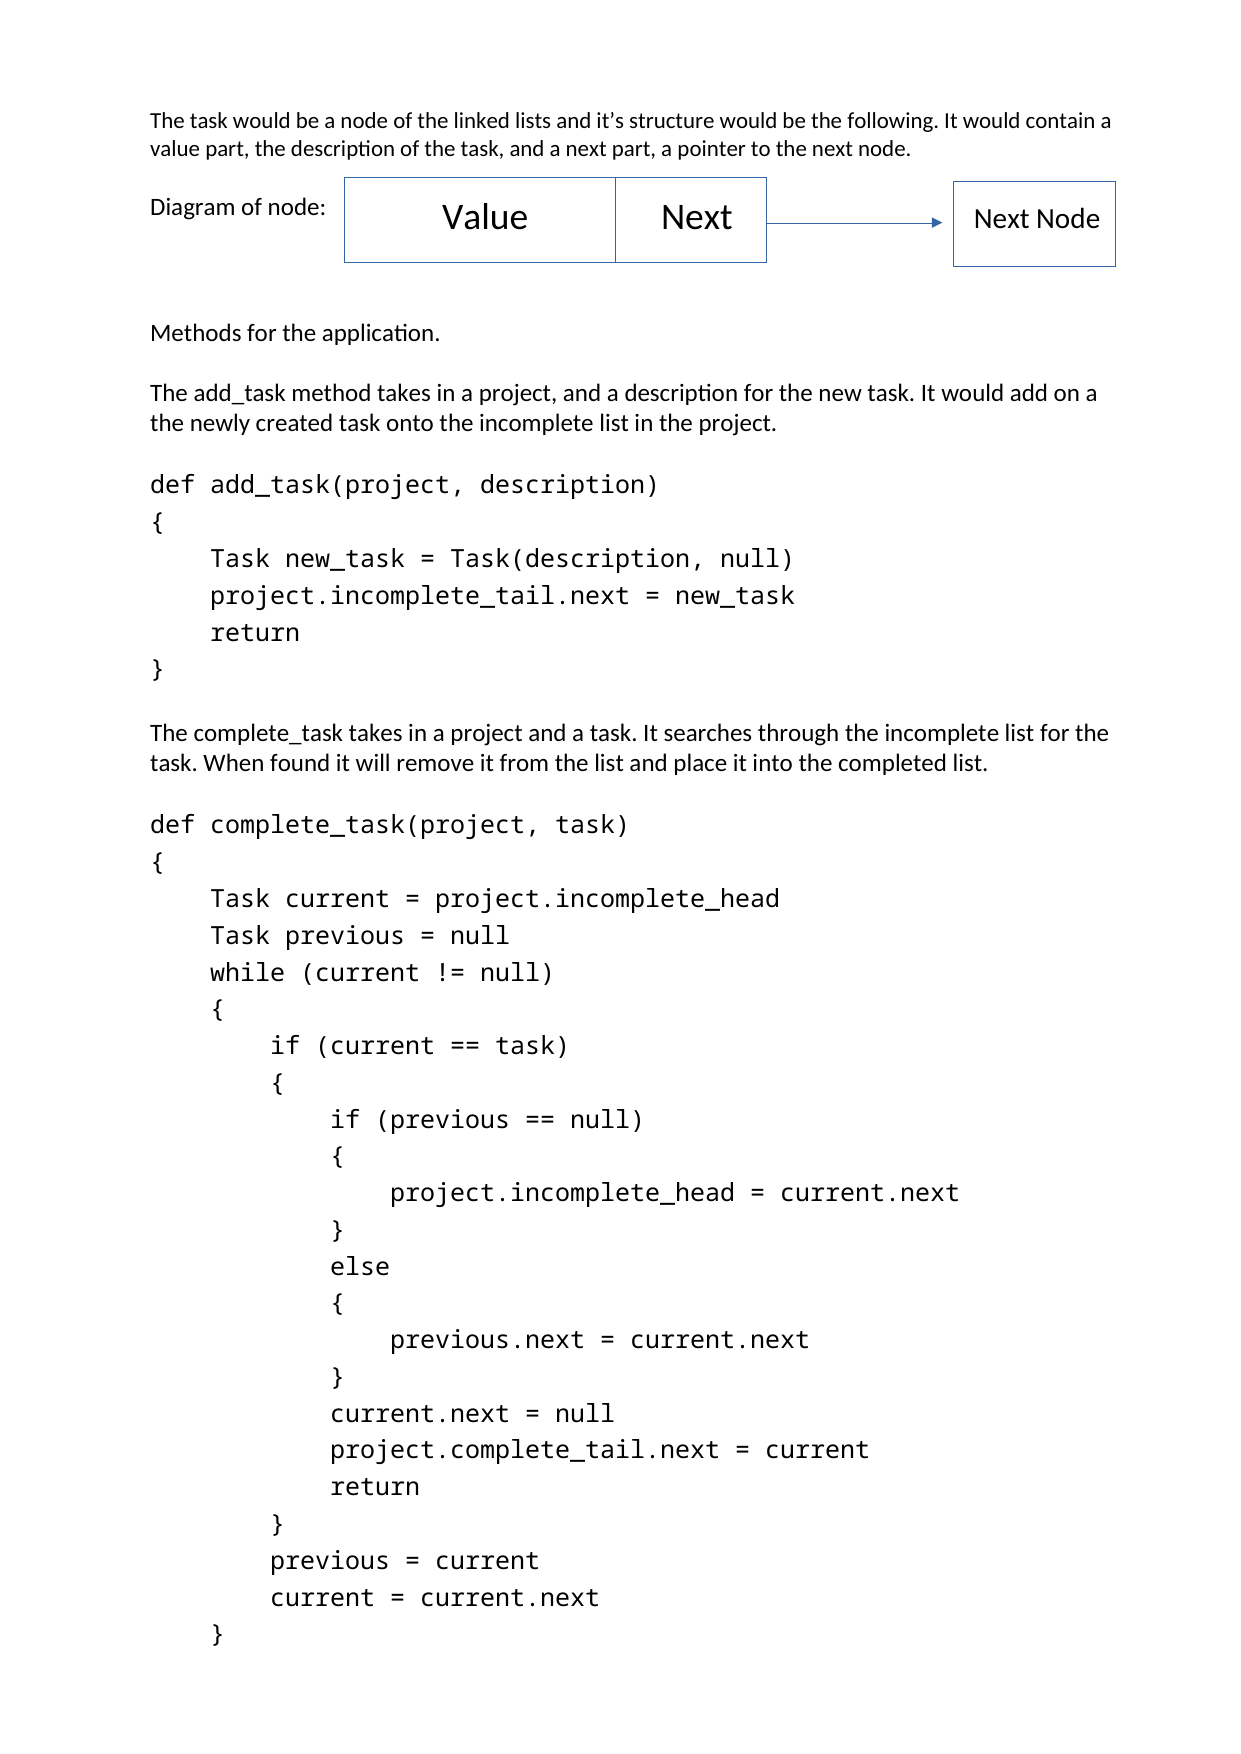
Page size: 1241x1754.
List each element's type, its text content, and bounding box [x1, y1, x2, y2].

list { [150, 1064, 1137, 1098]
list previous.next = current.next [150, 1322, 1137, 1356]
list Task current = project.incomplete_head [150, 881, 1137, 915]
list while (current != null) [150, 954, 1137, 988]
text Methods for the application. [150, 317, 1137, 348]
list { [150, 1285, 1137, 1319]
list return [150, 1469, 1137, 1503]
list else [150, 1248, 1137, 1282]
list if (previous == null) [150, 1101, 1137, 1135]
list } [150, 651, 1137, 685]
list current.next = null [150, 1395, 1137, 1429]
list project.incomplete_tail.next = new_task [150, 577, 1137, 611]
text The task would be a node of the linked lists and it’s structure would be the following. It would contain a value part, the description of the task, and a next part, a pointer to the next node. [150, 106, 1137, 162]
list def add_task(project, description) [150, 467, 1137, 501]
list } [150, 1506, 1137, 1540]
list } [150, 1212, 1137, 1246]
list project.complete_tail.next = current [150, 1432, 1137, 1466]
text The complete_task takes in a project and a task. It searches through the incomplete list for the task. When found it will remove it from the list and place it into the completed list. [150, 717, 1137, 778]
list { [150, 844, 1137, 878]
list { [150, 504, 1137, 538]
list } [150, 1616, 1137, 1650]
text The add_task method takes in a project, and a description for the new task. It would add on a the newly created task onto the incomplete list in the project. [150, 377, 1137, 438]
text [767, 192, 953, 222]
list Task new_task = Task(description, null) [150, 541, 1137, 575]
text [1116, 192, 1137, 222]
list current = current.next [150, 1579, 1137, 1613]
list Task previous = null [150, 917, 1137, 951]
list { [150, 991, 1137, 1025]
text Diagram of node: [150, 192, 344, 222]
list return [150, 614, 1137, 648]
list previous = current [150, 1542, 1137, 1577]
list def complete_task(project, task) [150, 807, 1137, 841]
list { [150, 1138, 1137, 1172]
list if (current == task) [150, 1028, 1137, 1062]
list } [150, 1359, 1137, 1393]
list project.incomplete_head = current.next [150, 1175, 1137, 1209]
